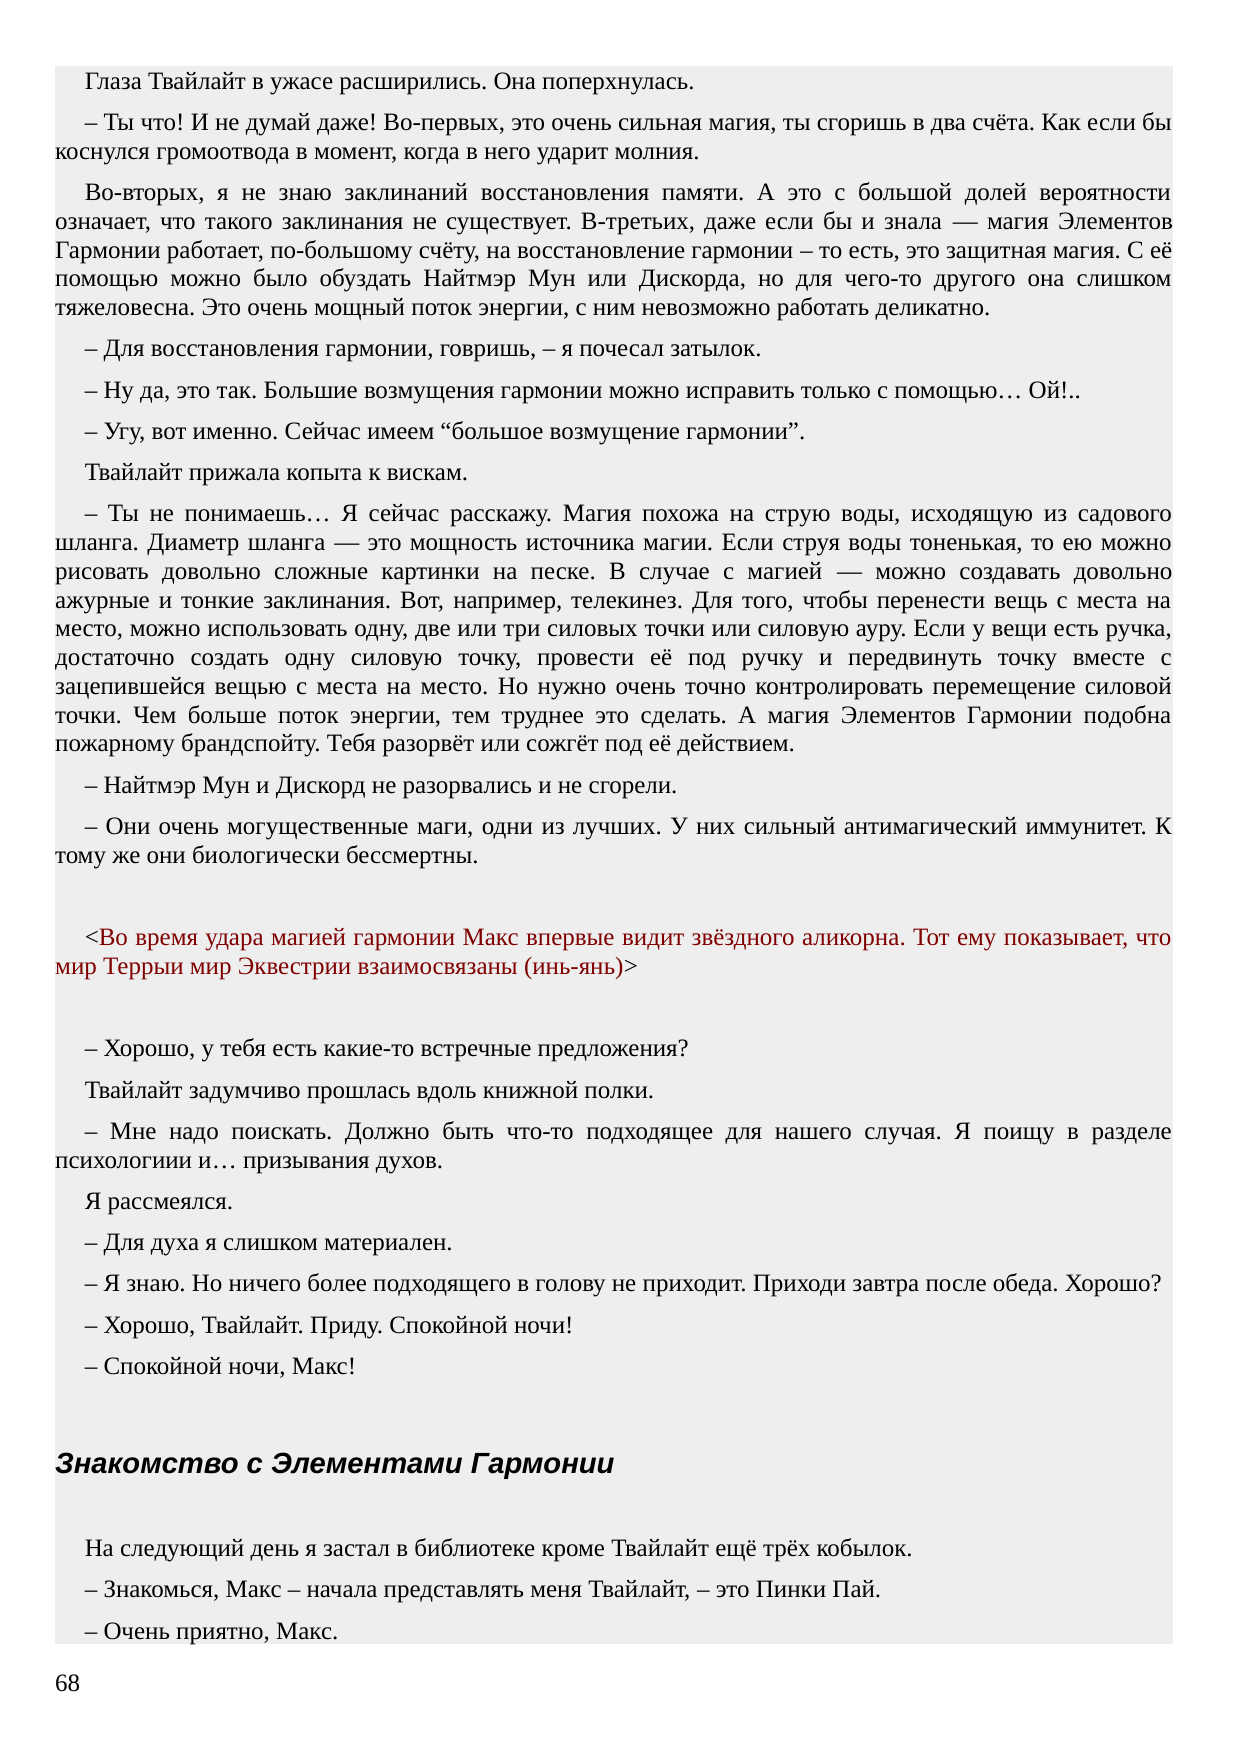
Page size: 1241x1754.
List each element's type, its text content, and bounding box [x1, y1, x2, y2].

text – Они очень могущественные маги, одни из лучших. У них сильный антимагический иммунитет. К тому же они биологически бессмертны. [55, 811, 1173, 868]
text – Ты не понимаешь… Я сейчас расскажу. Магия похожа на струю воды, исходящую из садового шланга. Диаметр шланга — это мощность источника магии. Если струя воды тоненькая, то ею можно рисовать довольно сложные картинки на песке. В случае с магией — можно создавать довольно ажурные и тонкие заклинания. Вот, например, телекинез. Для того, чтобы перенести вещь с места на место, можно использовать одну, две или три силовых точки или силовую ауру. Если у вещи есть ручка, достаточно создать одну силовую точку, провести её под ручку и передвинуть точку вместе с зацепившейся вещью с места на место. Но нужно очень точно контролировать перемещение силовой точки. Чем больше поток энергии, тем труднее это сделать. А магия Элементов Гармонии подобна пожарному брандспойту. Тебя разорвёт или сожгёт под её действием. [55, 498, 1173, 757]
text – Я знаю. Но ничего более подходящего в голову не приходит. Приходи завтра после обеда. Хорошо? [55, 1268, 1173, 1297]
text – Очень приятно, Макс. [55, 1616, 1173, 1644]
text Глаза Твайлайт в ужасе расширились. Она поперхнулась. [55, 66, 1173, 95]
text – Хорошо, у тебя есть какие-то встречные предложения? [55, 1033, 1173, 1062]
text – Знакомься, Макс – начала представлять меня Твайлайт, – это Пинки Пай. [55, 1574, 1173, 1603]
text – Угу, вот именно. Сейчас имеем “большое возмущение гармонии”. [55, 416, 1173, 445]
text – Для восстановления гармонии, говришь, – я почесал затылок. [55, 333, 1173, 362]
text Твайлайт прижала копыта к вискам. [55, 457, 1173, 486]
text Твайлайт задумчиво прошлась вдоль книжной полки. [55, 1075, 1173, 1103]
text <Во время удара магией гармонии Макс впервые видит звёздного аликорна. Тот ему показывает, что мир Террыи мир Эквестрии взаимосвязаны (инь-янь)> [55, 922, 1173, 980]
text На следующий день я застал в библиотеке кроме Твайлайт ещё трёх кобылок. [55, 1533, 1173, 1562]
text – Для духа я слишком материален. [55, 1227, 1173, 1256]
subtitle Знакомство с Элементами Гармонии [55, 1446, 1173, 1479]
text Я рассмеялся. [55, 1186, 1173, 1215]
text – Ты что! И не думай даже! Во-первых, это очень сильная магия, ты сгоришь в два счёта. Как если бы коснулся громоотвода в момент, когда в него ударит молния. [55, 107, 1173, 165]
text – Спокойной ночи, Макс! [55, 1351, 1173, 1380]
text Во-вторых, я не знаю заклинаний восстановления памяти. А это с большой долей вероятности означает, что такого заклинания не существует. В-третьих, даже если бы и знала — магия Элементов Гармонии работает, по-большому счёту, на восстановление гармонии – то есть, это защитная магия. С её помощью можно было обуздать Найтмэр Мун или Дискорда, но для чего-то другого она слишком тяжеловесна. Это очень мощный поток энергии, с ним невозможно работать деликатно. [55, 177, 1173, 321]
text – Мне надо поискать. Должно быть что-то подходящее для нашего случая. Я поищу в разделе психологиии и… призывания духов. [55, 1116, 1173, 1173]
text – Хорошо, Твайлайт. Приду. Спокойной ночи! [55, 1310, 1173, 1338]
text – Ну да, это так. Большие возмущения гармонии можно исправить только с помощью… Ой!.. [55, 375, 1173, 403]
text – Найтмэр Мун и Дискорд не разорвались и не сгорели. [55, 770, 1173, 798]
